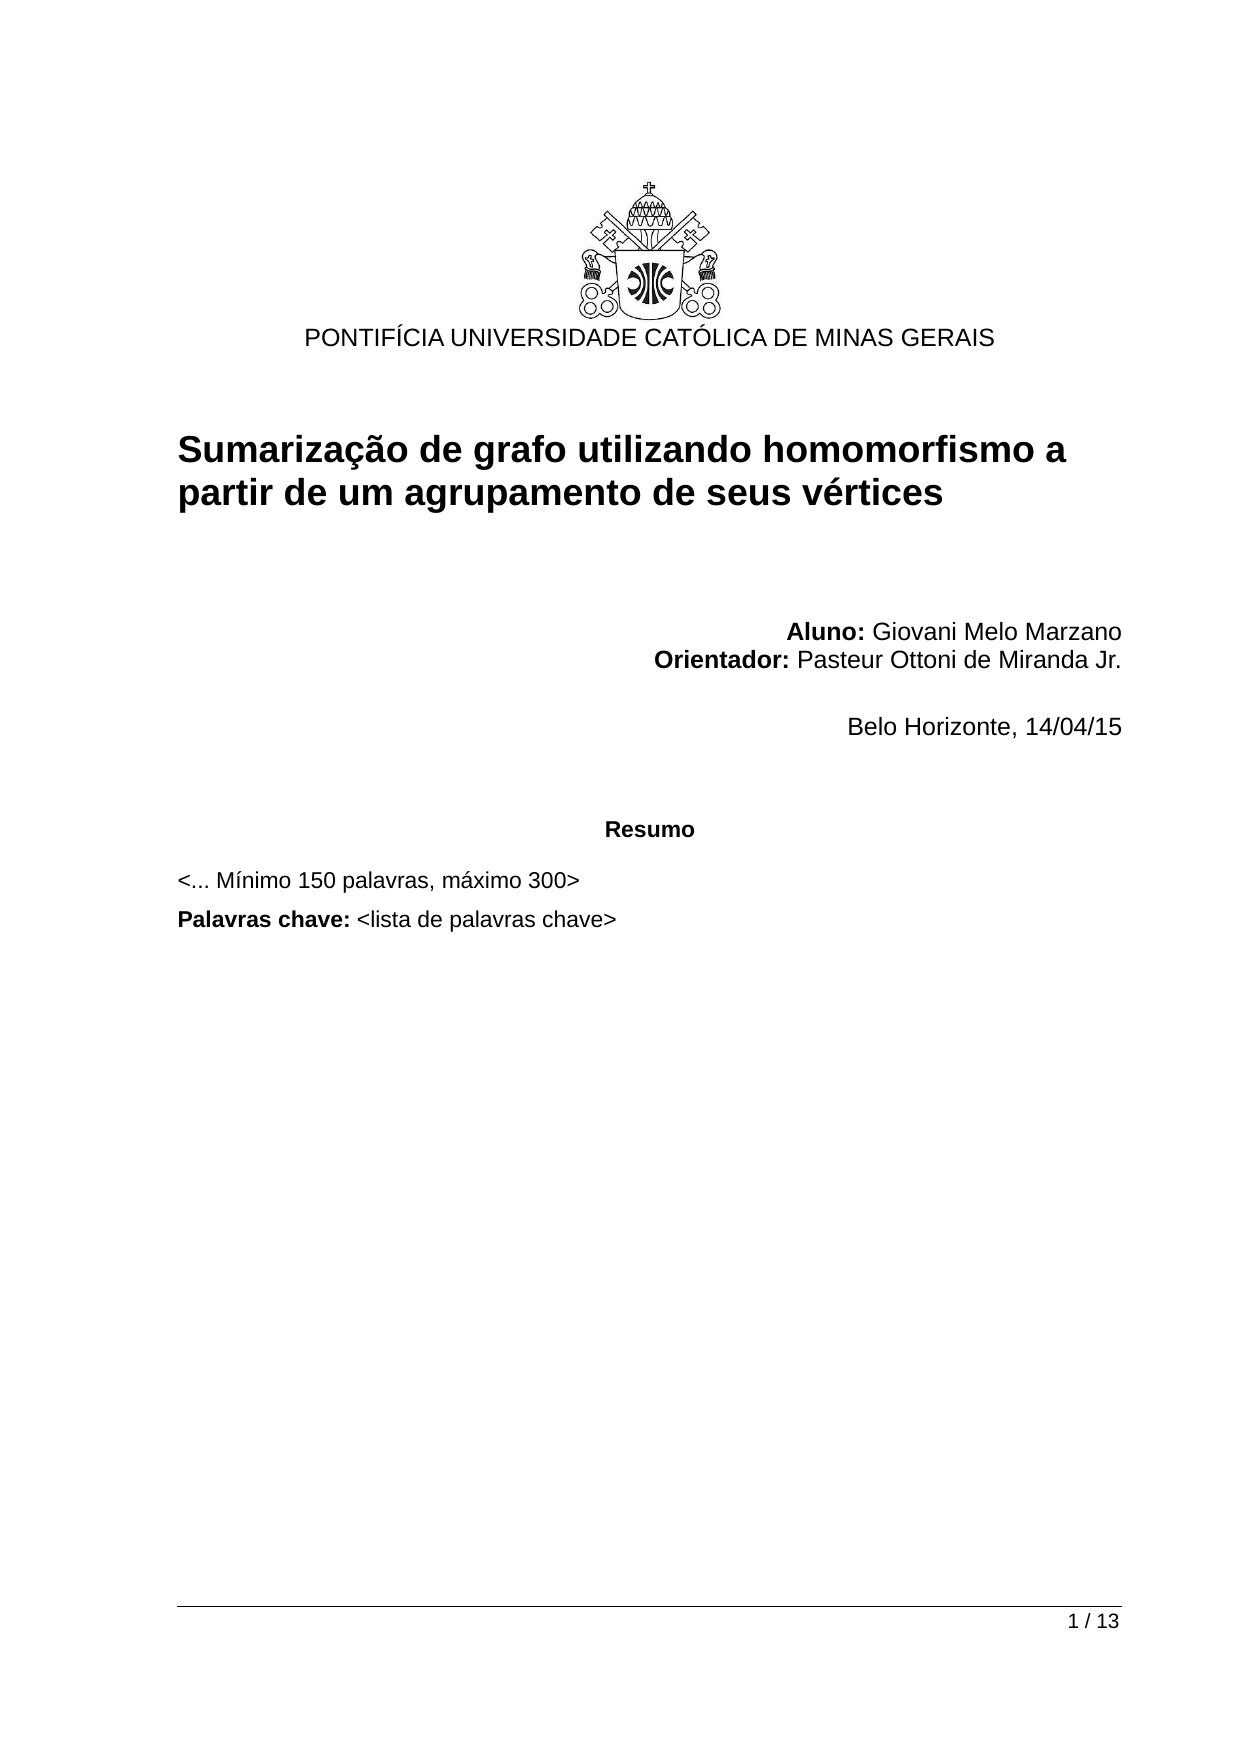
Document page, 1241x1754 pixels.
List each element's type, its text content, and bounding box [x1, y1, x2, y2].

text Belo Horizonte, 14/04/15 [177, 712, 1122, 741]
text <... Mínimo 150 palavras, máximo 300> [177, 867, 1122, 893]
picture [576, 177, 723, 323]
text Palavras chave: <lista de palavras chave> [177, 906, 1122, 933]
text Resumo [177, 816, 1122, 842]
text Orientador: Pasteur Ottoni de Miranda Jr. [177, 646, 1122, 674]
text Aluno: Giovani Melo Marzano [177, 617, 1122, 646]
text Pontifícia Universidade Católica de Minas Gerais [177, 323, 1122, 352]
title Sumarização de grafo utilizando homomorfismo a partir de um agrupamento de seus vértices [177, 427, 1122, 513]
